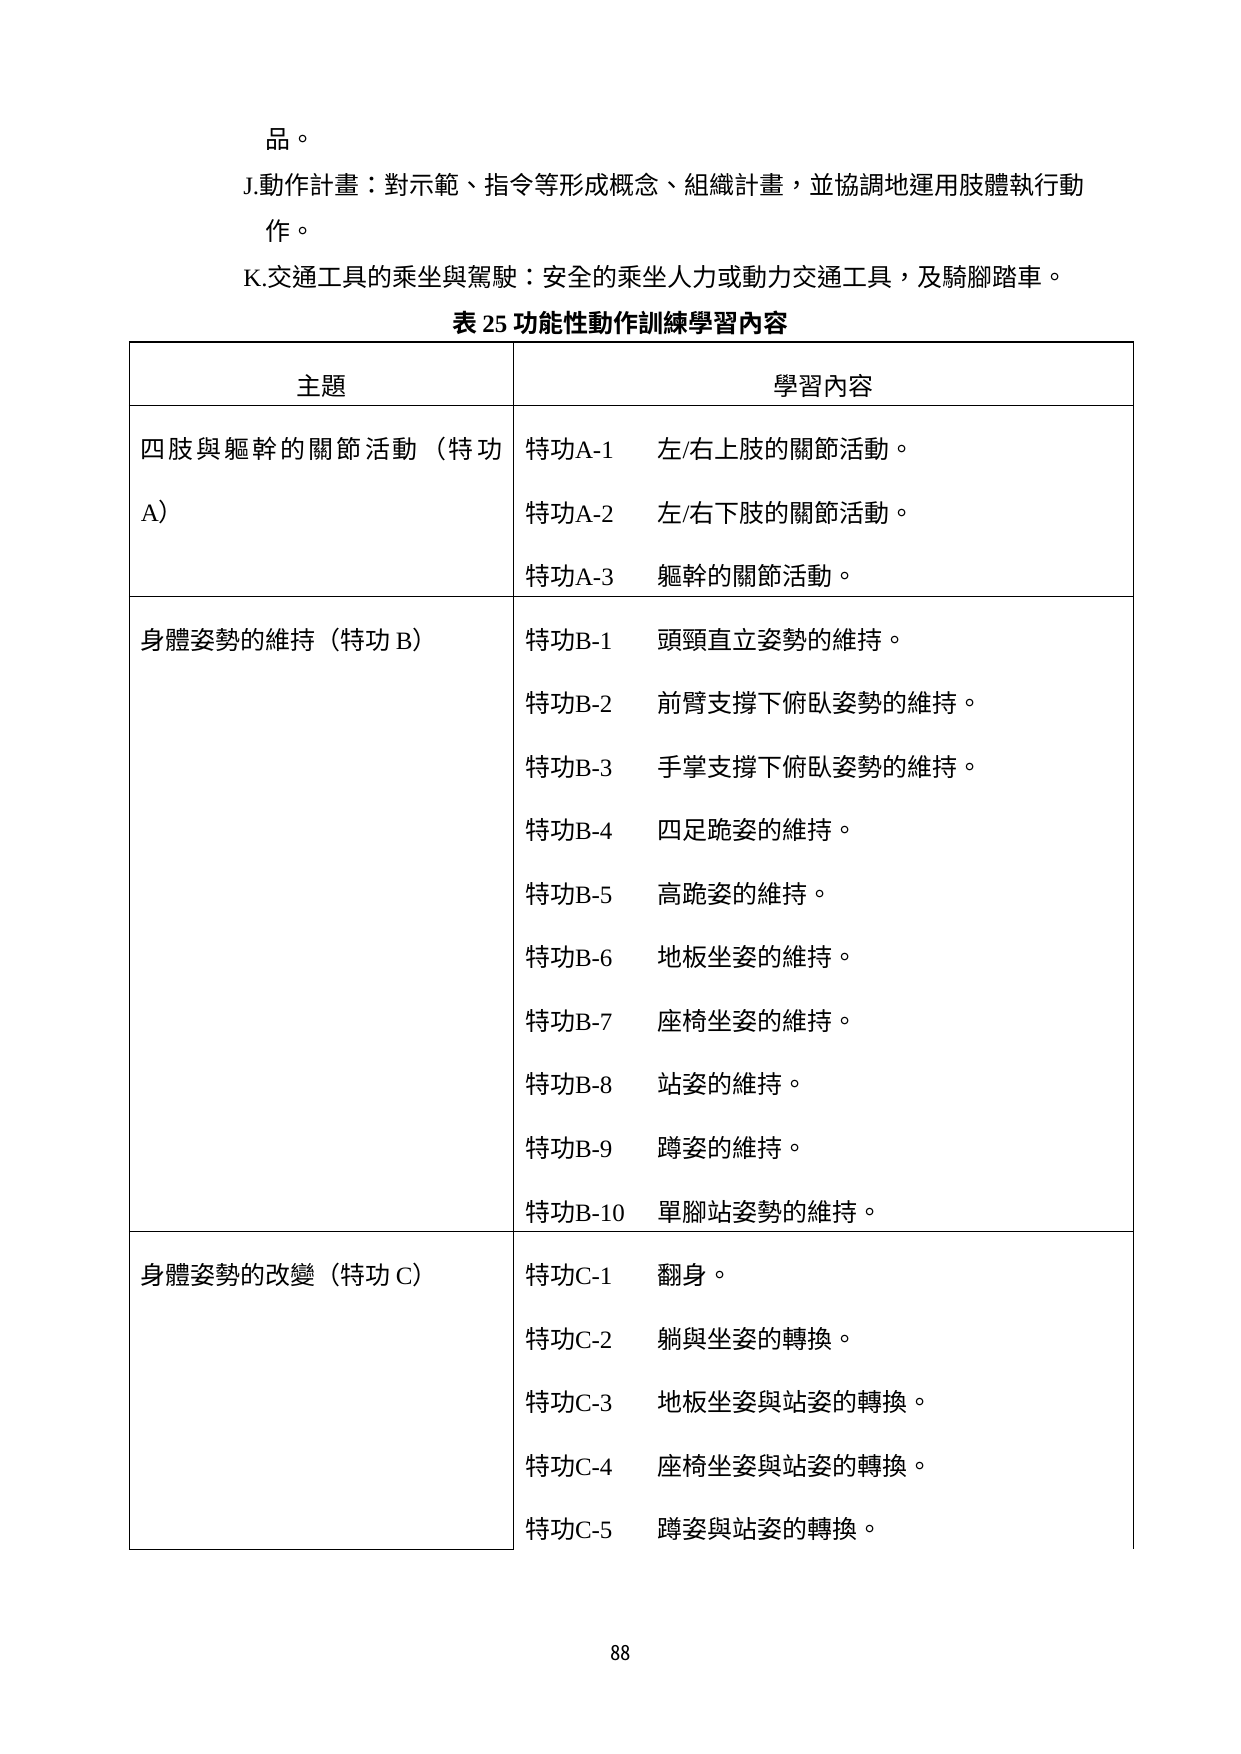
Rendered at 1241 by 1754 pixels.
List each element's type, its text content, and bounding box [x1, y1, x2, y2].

table_cell 地板坐姿與站姿的轉換。 [646, 1358, 1133, 1422]
table_cell 站姿的維持。 [646, 1040, 1133, 1104]
table_cell 特功B-2 [514, 659, 646, 723]
table_cell 單腳站姿勢的維持。 [646, 1168, 1133, 1231]
table_cell 頭頸直立姿勢的維持。 [646, 597, 1133, 659]
subtitle 表25 功能性動作訓練學習內容 [118, 296, 1122, 341]
table_cell 手掌支撐下俯臥姿勢的維持。 [646, 723, 1133, 786]
text 品。 [243, 112, 1122, 158]
table_cell 特功B-9 [514, 1104, 646, 1167]
table_cell 左/右上肢的關節活動。 [646, 406, 1133, 468]
text K.交通工具的乘坐與駕駛：安全的乘坐人力或動力交通工具，及騎腳踏車。 [243, 250, 1122, 296]
table_header 學習內容 [514, 343, 1133, 405]
table_cell 軀幹的關節活動。 [646, 532, 1133, 596]
table_cell 特功B-5 [514, 850, 646, 913]
table_cell 身體姿勢的維持（特功B） [130, 597, 513, 1231]
table_cell 四足跪姿的維持。 [646, 786, 1133, 850]
table_cell 特功C-2 [514, 1295, 646, 1358]
table_cell 高跪姿的維持。 [646, 850, 1133, 913]
table_cell 特功B-10 [514, 1168, 646, 1231]
table_cell 地板坐姿的維持。 [646, 913, 1133, 977]
table_header 主題 [130, 343, 513, 405]
table_cell 蹲姿的維持。 [646, 1104, 1133, 1167]
table_cell 特功B-1 [514, 597, 646, 659]
table_cell 特功A-3 [514, 532, 646, 596]
table_cell 座椅坐姿的維持。 [646, 977, 1133, 1040]
table_cell 翻身。 [646, 1232, 1133, 1294]
table_cell 前臂支撐下俯臥姿勢的維持。 [646, 659, 1133, 723]
table_cell 蹲姿與站姿的轉換。 [646, 1485, 1133, 1549]
table_cell 特功B-7 [514, 977, 646, 1040]
table_cell 特功C-5 [514, 1485, 646, 1549]
table_cell 身體姿勢的改變（特功C） [130, 1232, 513, 1549]
table_cell 特功C-1 [514, 1232, 646, 1294]
table_cell 座椅坐姿與站姿的轉換。 [646, 1422, 1133, 1485]
table_cell 躺與坐姿的轉換。 [646, 1295, 1133, 1358]
table_cell 特功B-3 [514, 723, 646, 786]
table_cell 特功B-4 [514, 786, 646, 850]
table_cell 特功C-4 [514, 1422, 646, 1485]
table_cell 特功B-6 [514, 913, 646, 977]
text J.動作計畫：對示範、指令等形成概念、組織計畫，並協調地運用肢體執行動作。 [243, 158, 1122, 250]
table_cell 特功A-2 [514, 469, 646, 532]
table_cell 四肢與軀幹的關節活動（特功A） [130, 406, 513, 596]
table_cell 特功A-1 [514, 406, 646, 468]
table_cell 特功C-3 [514, 1358, 646, 1422]
table_cell 左/右下肢的關節活動。 [646, 469, 1133, 532]
table_cell 特功B-8 [514, 1040, 646, 1104]
